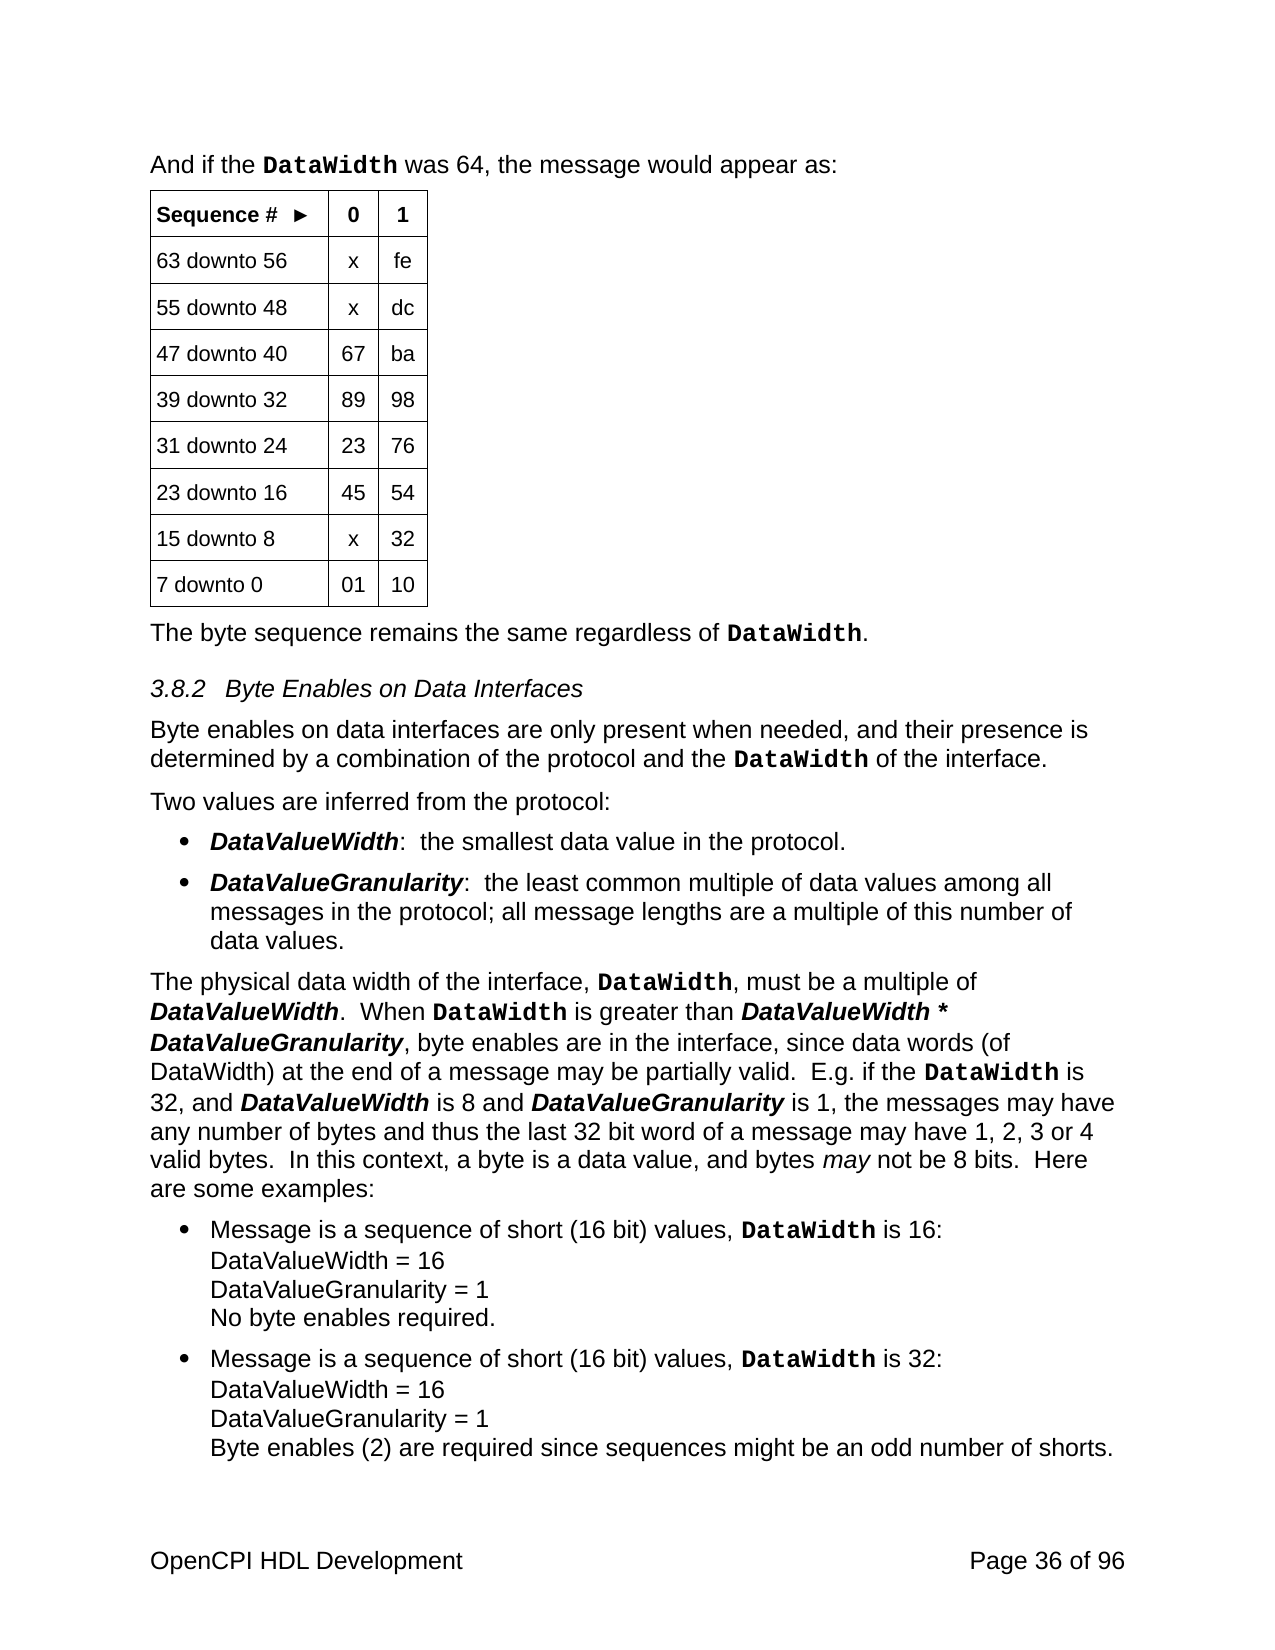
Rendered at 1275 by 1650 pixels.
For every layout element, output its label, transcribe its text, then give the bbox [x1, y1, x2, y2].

table_cell 39 downto 32 [151, 376, 328, 421]
table_cell 55 downto 48 [151, 284, 328, 329]
table_cell 10 [379, 561, 427, 606]
list DataValueGranularity: the least common multiple of data values among all messages in the protocol; all message lengths are a multiple of this number of data values. [180, 868, 1125, 954]
table_cell 32 [379, 515, 427, 560]
text The physical data width of the interface, DataWidth, must be a multiple of DataValueWidth. When DataWidth is greater than DataValueWidth * DataValueGranularity, byte enables are in the interface, since data words (of DataWidth) at the end of a message may be partially valid. E.g. if the DataWidth is 32, and DataValueWidth is 8 and DataValueGranularity is 1, the messages may have any number of bytes and thus the last 32 bit word of a message may have 1, 2, 3 or 4 valid bytes. In this context, a byte is a data value, and bytes may not be 8 bits. Here are some examples: [150, 966, 1125, 1203]
list Message is a sequence of short (16 bit) values, DataWidth is 16: DataValueWidth = 16 DataValueGranularity = 1 No byte enables required. [180, 1215, 1125, 1332]
table_cell 23 [329, 422, 378, 467]
table_cell x [329, 284, 378, 329]
table_cell 01 [329, 561, 378, 606]
table_cell 15 downto 8 [151, 515, 328, 560]
table_header Sequence # ► [151, 191, 328, 236]
text The byte sequence remains the same regardless of DataWidth. [150, 618, 1125, 649]
text Byte enables on data interfaces are only present when needed, and their presence is determined by a combination of the protocol and the DataWidth of the interface. [150, 715, 1125, 774]
table_cell 23 downto 16 [151, 469, 328, 514]
table_cell ba [379, 330, 427, 375]
table_header 0 [329, 191, 378, 236]
table_cell x [329, 515, 378, 560]
text Two values are inferred from the protocol: [150, 787, 1125, 815]
table_cell 89 [329, 376, 378, 421]
table_cell 31 downto 24 [151, 422, 328, 467]
table_cell 7 downto 0 [151, 561, 328, 606]
list Message is a sequence of short (16 bit) values, DataWidth is 32: DataValueWidth = 16 DataValueGranularity = 1 Byte enables (2) are required since sequences might be an odd number of shorts. [180, 1344, 1125, 1461]
subtitle Byte Enables on Data Interfaces [150, 674, 1125, 703]
table_cell 45 [329, 469, 378, 514]
table_cell 63 downto 56 [151, 237, 328, 282]
table_cell 47 downto 40 [151, 330, 328, 375]
table_cell 76 [379, 422, 427, 467]
table_cell x [329, 237, 378, 282]
table_cell fe [379, 237, 427, 282]
table_header 1 [379, 191, 427, 236]
table_cell 54 [379, 469, 427, 514]
table_cell 98 [379, 376, 427, 421]
table_cell dc [379, 284, 427, 329]
list DataValueWidth: the smallest data value in the protocol. [180, 827, 1125, 856]
table_cell 67 [329, 330, 378, 375]
text And if the DataWidth was 64, the message would appear as: [150, 150, 1125, 181]
